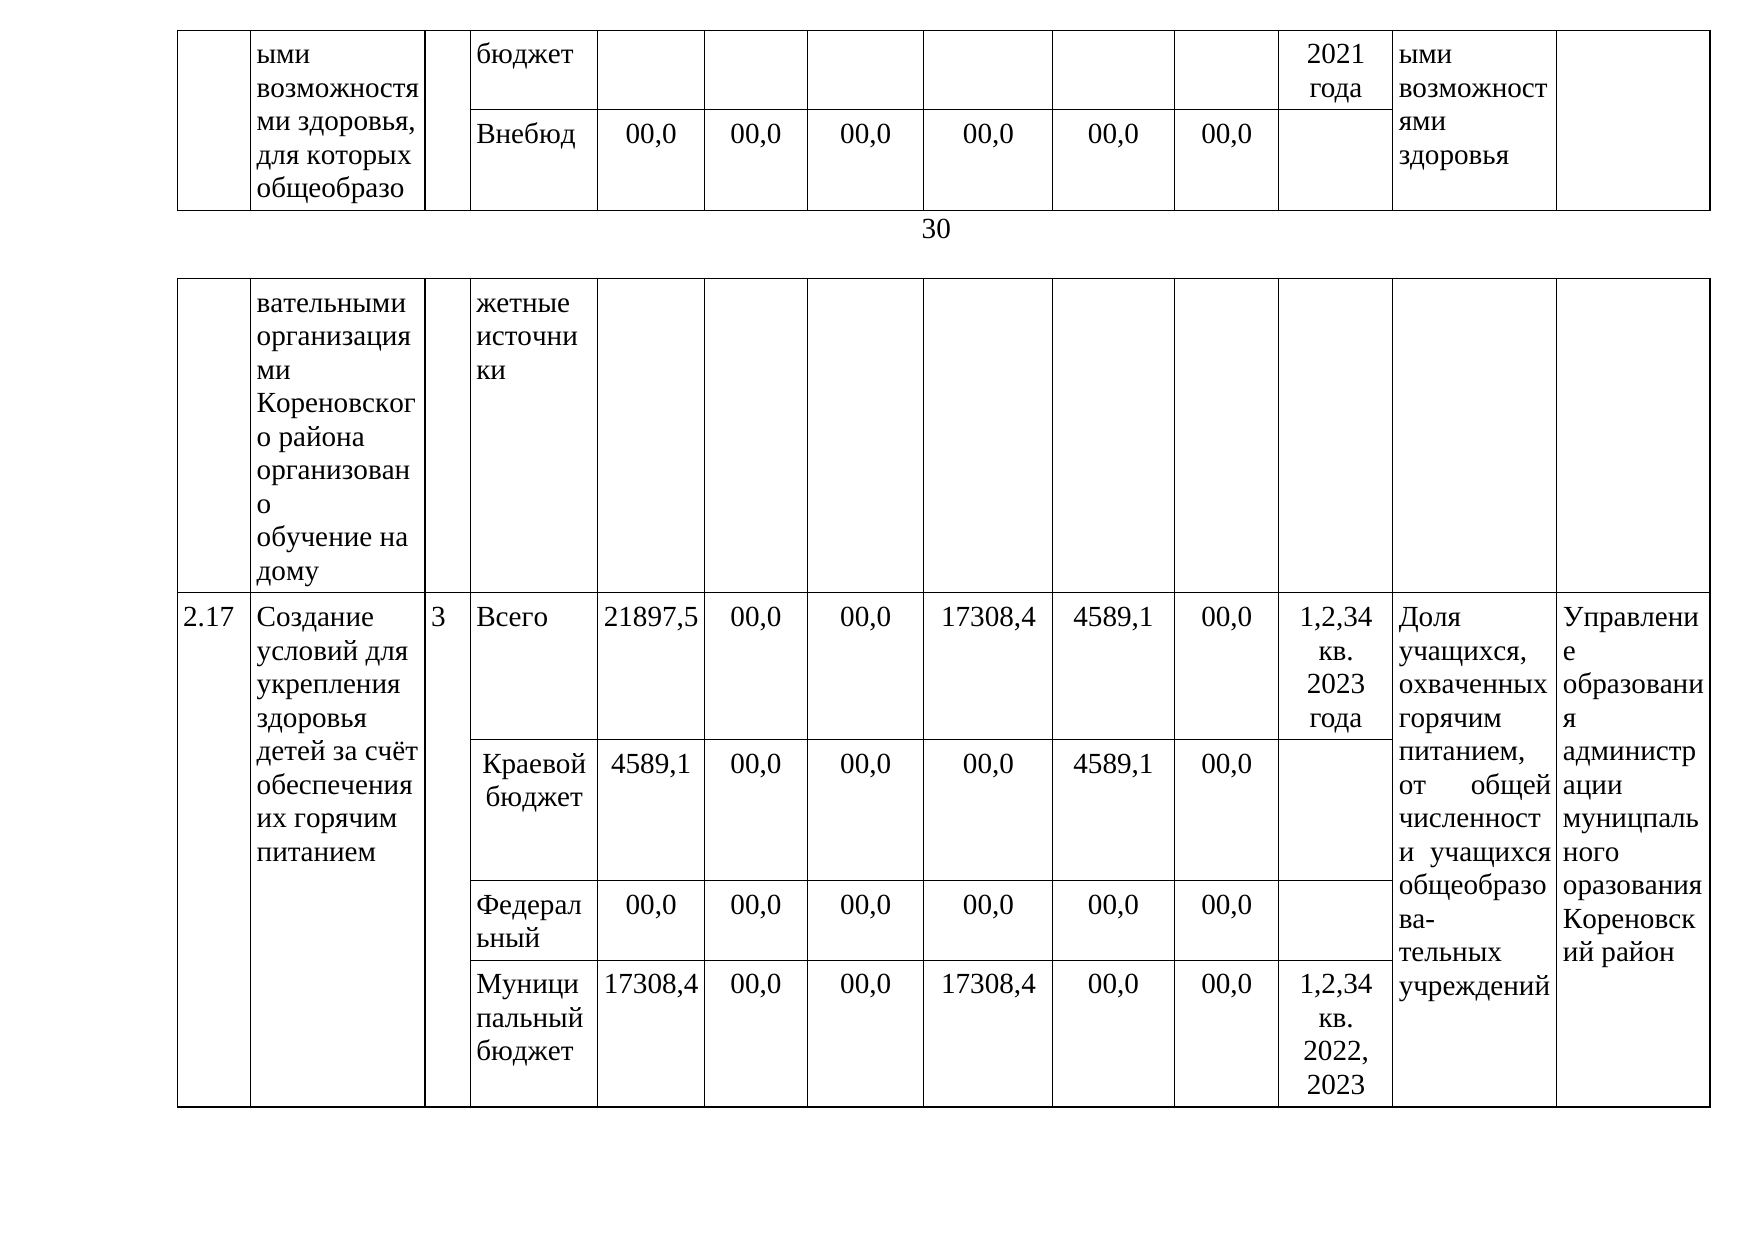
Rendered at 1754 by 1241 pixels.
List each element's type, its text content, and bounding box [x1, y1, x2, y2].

table_cell 00,0 [808, 740, 923, 880]
table_cell 00,0 [1175, 740, 1278, 880]
table_cell 1,2,34 кв. 2022, 2023 [1279, 961, 1392, 1106]
table_cell Управление образования администрации муницпального оразования Кореновский район [1557, 593, 1709, 1106]
table_cell 00,0 [1175, 593, 1278, 739]
table_cell 00,0 [808, 110, 923, 210]
table_cell 00,0 [1175, 961, 1278, 1106]
table_header [426, 279, 470, 592]
table_header [1393, 279, 1556, 592]
table_cell 00,0 [808, 881, 923, 960]
table_cell [1279, 110, 1392, 210]
table_cell [1279, 740, 1392, 880]
table_cell 00,0 [705, 593, 807, 739]
table_header [1279, 279, 1392, 592]
table_cell 00,0 [705, 961, 807, 1106]
table_cell Федеральный [471, 881, 597, 960]
table_cell 00,0 [1053, 110, 1174, 210]
table_cell Внебюд [471, 110, 597, 210]
table_header [808, 279, 923, 592]
table_header [705, 279, 807, 592]
table_cell Краевой бюджет [471, 740, 597, 880]
table_cell Создание условий для укрепления здоровья детей за счёт обеспечения их горячим питанием [251, 593, 424, 1106]
table_cell [705, 31, 807, 109]
table_cell 17308,4 [598, 961, 704, 1106]
table_cell 2.17 [178, 593, 250, 1106]
table_cell 4589,1 [598, 740, 704, 880]
table_cell [598, 31, 704, 109]
table_cell 00,0 [1053, 961, 1174, 1106]
table_cell 3 [426, 593, 470, 1106]
table_header [1053, 279, 1174, 592]
table_header [1557, 279, 1709, 592]
table_cell 00,0 [1175, 881, 1278, 960]
text 30 [177, 211, 1695, 244]
table_cell 00,0 [924, 110, 1052, 210]
table_header вательными организациями Кореновского района организовано обучение на дому [251, 279, 424, 592]
table_cell 21897,5 [598, 593, 704, 739]
table_header [924, 279, 1052, 592]
table_cell 00,0 [924, 740, 1052, 880]
table_header жетные источники [471, 279, 597, 592]
table_cell 00,0 [598, 110, 704, 210]
table_header [178, 279, 250, 592]
table_cell [924, 31, 1052, 109]
table_cell 00,0 [1175, 110, 1278, 210]
table_cell Всего [471, 593, 597, 739]
table_header [1175, 279, 1278, 592]
table_cell [1279, 881, 1392, 960]
table_cell 00,0 [598, 881, 704, 960]
table_cell 00,0 [705, 740, 807, 880]
table_cell Муниципальный бюджет [471, 961, 597, 1106]
table_cell [1053, 31, 1174, 109]
table_cell 00,0 [808, 961, 923, 1106]
table_cell 00,0 [705, 110, 807, 210]
table_cell 17308,4 [924, 961, 1052, 1106]
table_cell 00,0 [705, 881, 807, 960]
table_cell 4589,1 [1053, 740, 1174, 880]
table_cell [808, 31, 923, 109]
table_cell Доля учащихся, охваченных горячим питанием, от общей численности учащихся общеобразова- тельных учреждений [1393, 593, 1556, 1106]
table_cell 1,2,34 кв. 2023 года [1279, 593, 1392, 739]
table_cell 00,0 [924, 881, 1052, 960]
table_header [598, 279, 704, 592]
table_cell бюджет [471, 31, 597, 109]
table_cell [1175, 31, 1278, 109]
table_cell 00,0 [1053, 881, 1174, 960]
table_cell 00,0 [808, 593, 923, 739]
table_cell 4589,1 [1053, 593, 1174, 739]
table_cell 17308,4 [924, 593, 1052, 739]
table_cell 2021 года [1279, 31, 1392, 109]
